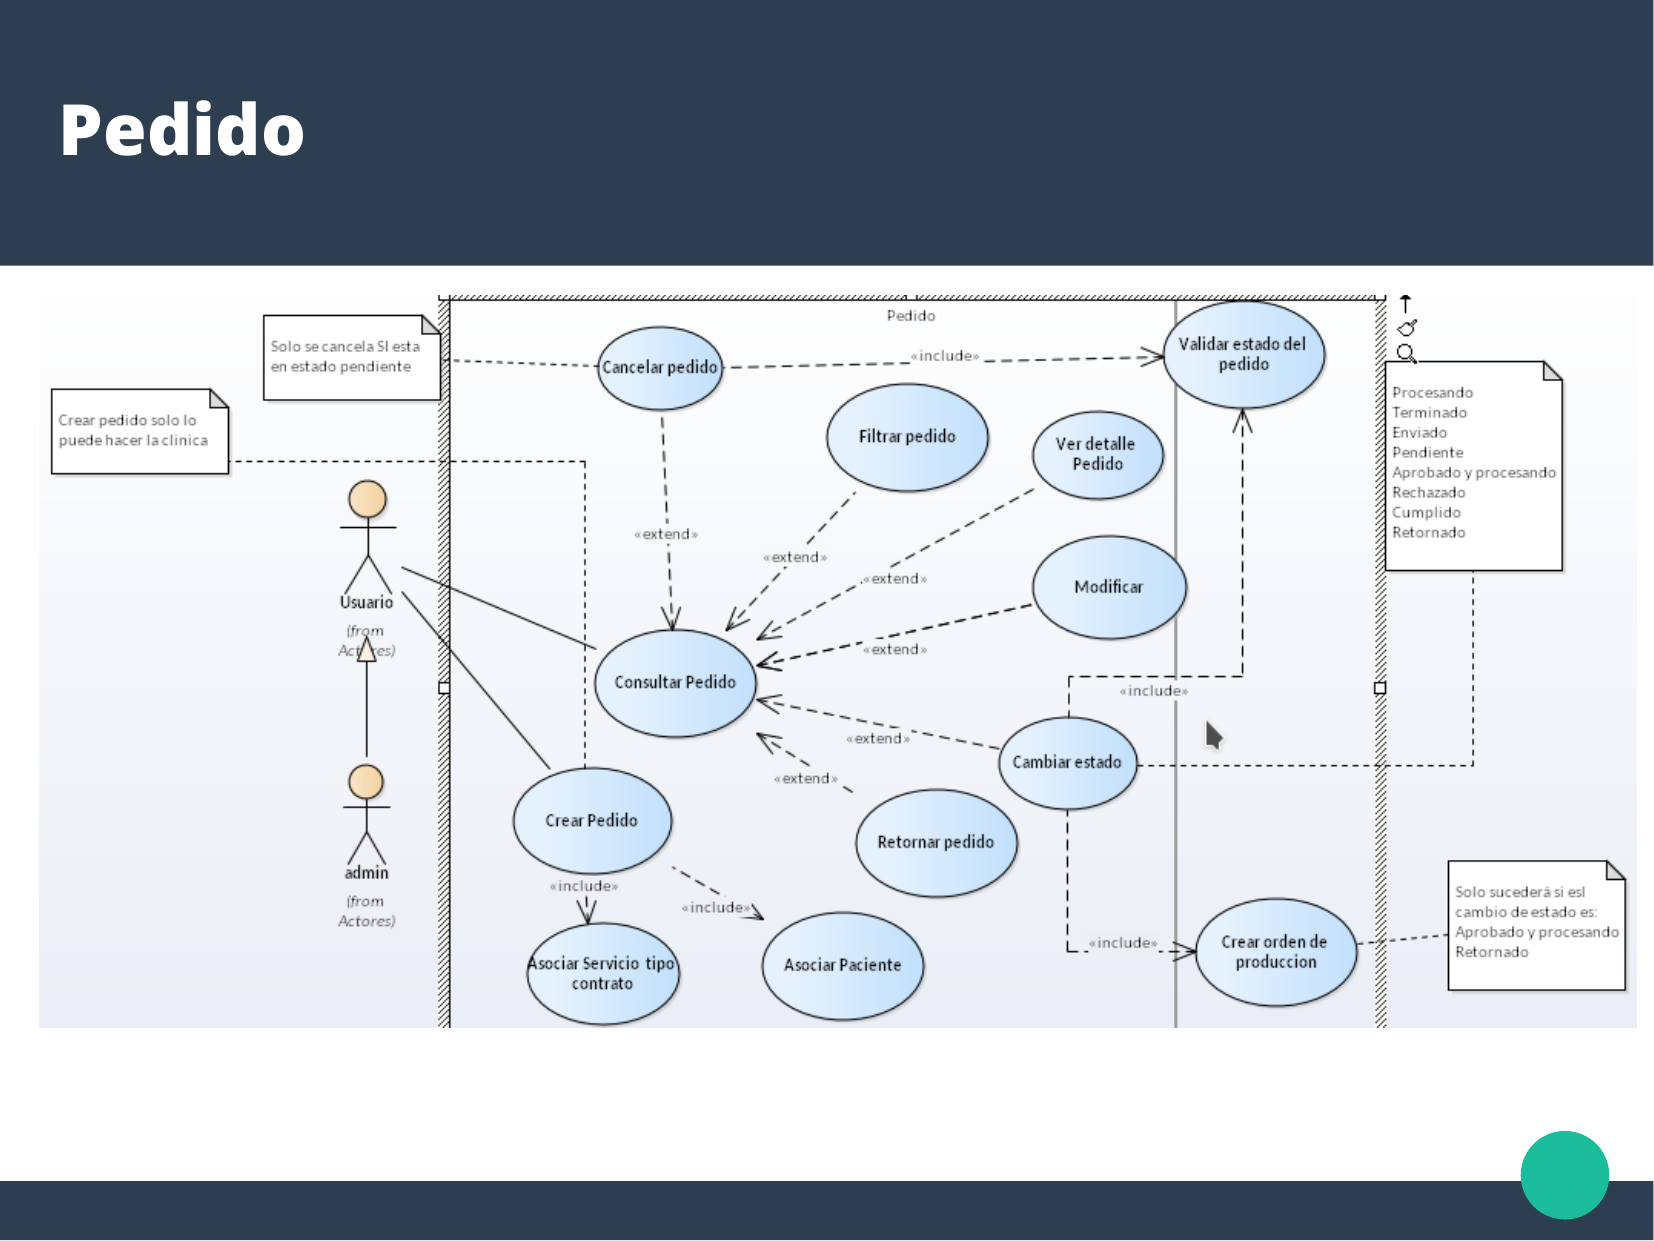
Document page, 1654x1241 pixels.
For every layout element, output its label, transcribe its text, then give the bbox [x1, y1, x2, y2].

title Pedido [59, 49, 1595, 207]
picture [39, 295, 1637, 1028]
